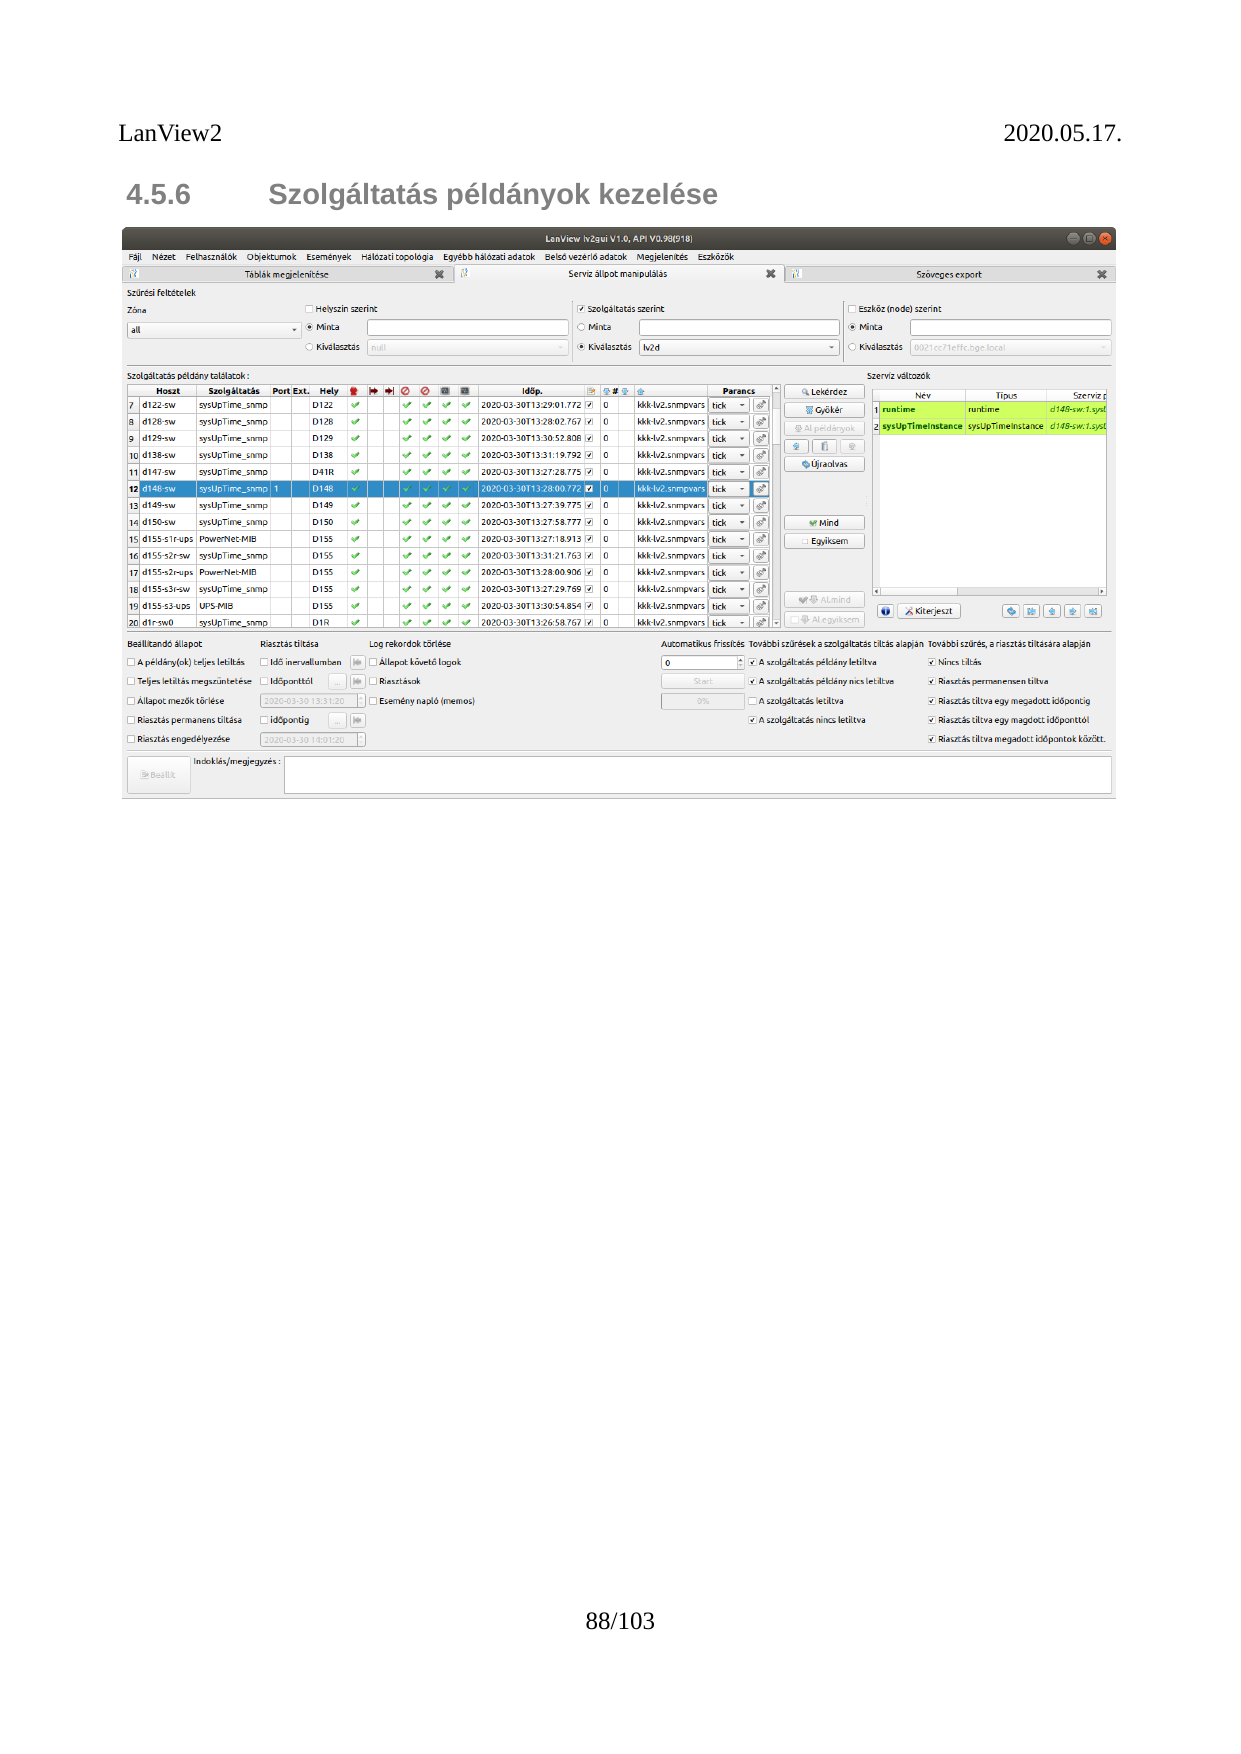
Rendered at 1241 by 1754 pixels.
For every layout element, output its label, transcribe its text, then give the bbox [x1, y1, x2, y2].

picture [118, 223, 1123, 805]
subtitle Szolgáltatás példányok kezelése [118, 177, 1122, 211]
